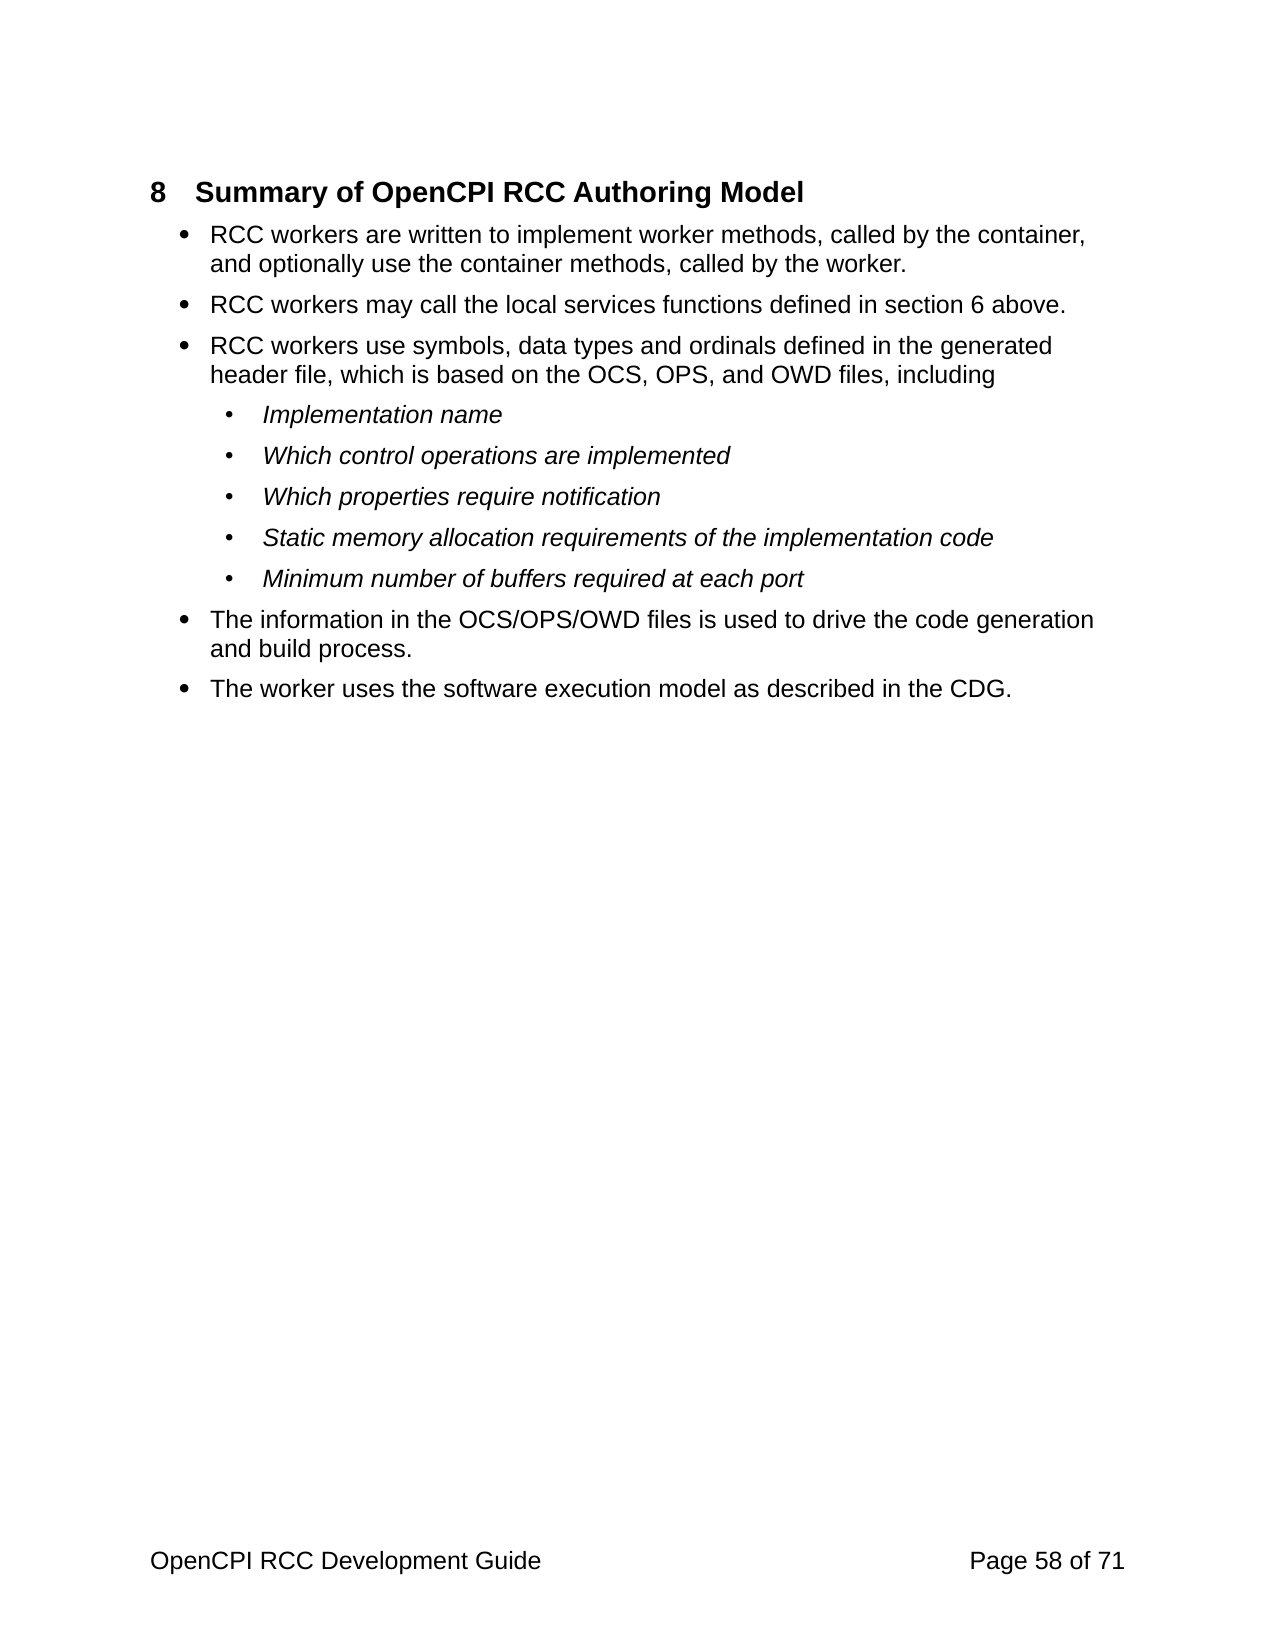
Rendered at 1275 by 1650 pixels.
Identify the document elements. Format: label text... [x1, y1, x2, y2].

list Static memory allocation requirements of the implementation code [225, 523, 1125, 552]
list The worker uses the software execution model as described in the CDG. [180, 674, 1125, 703]
list RCC workers use symbols, data types and ordinals defined in the generated header file, which is based on the OCS, OPS, and OWD files, including [180, 331, 1125, 388]
list RCC workers are written to implement worker methods, called by the container, and optionally use the container methods, called by the worker. [180, 221, 1125, 278]
list Which control operations are implemented [225, 441, 1125, 470]
list Minimum number of buffers required at each port [225, 564, 1125, 593]
list Which properties require notification [225, 482, 1125, 511]
list Implementation name [225, 401, 1125, 429]
list The information in the OCS/OPS/OWD files is used to drive the code generation and build process. [180, 605, 1125, 662]
subtitle Summary of OpenCPI RCC Authoring Model [150, 175, 1125, 208]
list RCC workers may call the local services functions defined in section 6 above. [180, 290, 1125, 319]
